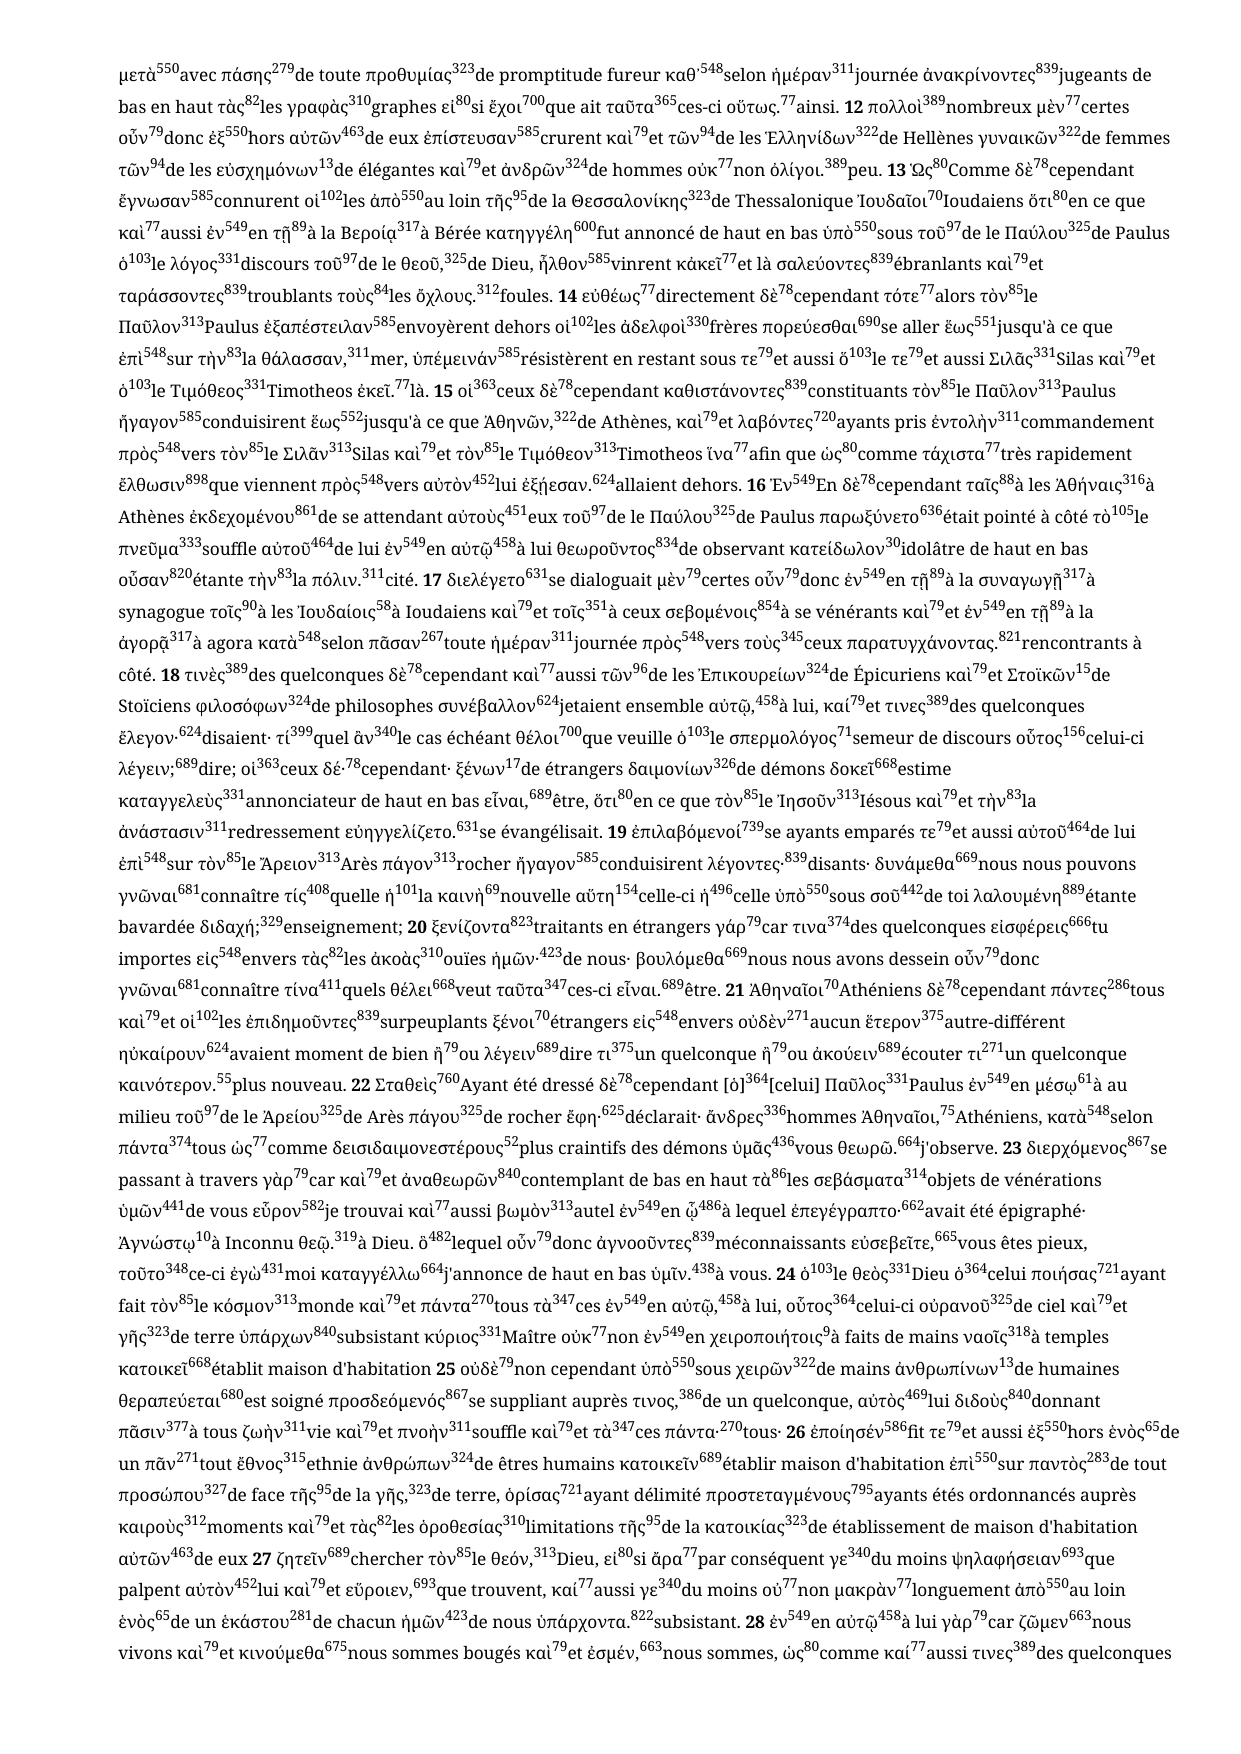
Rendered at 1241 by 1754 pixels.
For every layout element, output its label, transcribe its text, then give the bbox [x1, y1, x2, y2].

text 1 Διοδεύσαντες720Ayants faits route à travers δὲ78cependant τὴν83la Ἀμφίπολιν311Amphipolis καὶ79et τὴν83la Ἀπολλωνίαν311Apollonie ἦλθον585vinrent εἰς548envers Θεσσαλονίκην311Thessalonique ὅπου77là où ἦν625était συναγωγὴ329synagogue τῶν96de les Ἰουδαίων.64de Ioudaiens. 2 κατὰ548selon δὲ78cependant τὸ348ce εἰωθὸς772ayant habitué τῷ91à le Παύλῳ319à Paulus εἰσῆλθεν586vint à l'intérieur πρὸς548vers αὐτοὺς451eux καὶ79et ἐπὶ548sur σάββατα314sabbats τρία180trois διελέξατο592se dialogua αὐτοῖς457à eux ἀπὸ550au loin τῶν94de les γραφῶν,322de graphes, 3 διανοίγων840entrouvrant καὶ79et παρατιθέμενος867se posant à côté ὅτι80en ce que τὸν85le χριστὸν313Christ ἔδει625attachait de lien παθεῖν681souffrir καὶ79et ἀναστῆναι681redresser ἐκ550hors νεκρῶν64de morts καὶ79et ὅτι80en ce que οὗτός364celui-ci ἐστιν668est ὁ103le χριστὸς331Christ [ὁ]103[le] Ἰησοῦς331Iésous ὃν480lequel ἐγὼ431moi καταγγέλλω664j'annonce de haut en bas ὑμῖν.438à vous. 4 καί79et τινες389des quelconques ἐξ550hors αὐτῶν463de eux ἐπείσθησαν599furent persuadé καὶ79et προσεκληρώθησαν599furent tiré au sort auprès τῷ91à le Παύλῳ319à Paulus καὶ79et τῷ91à le Σιλᾷ,319à Silas, τῶν357de ceux τε79et aussi σεβομένων860de se vénérants Ἑλλήνων324de Hellèns πλῆθος333multitude πολύ,289nombreux, γυναικῶν322de femmes τε79et aussi τῶν94de les πρώτων13de premières οὐκ77non ὀλίγαι.387peu. 5 Ζηλώσαντες720Ayants zélés δὲ78cependant οἱ102les Ἰουδαῖοι70Ioudaiens καὶ79et προσλαβόμενοι739se ayants pris auprès τῶν96de les ἀγοραίων64de appartenants aux agoras ἄνδρας312hommes τινὰς268des quelconques πονηροὺς3méchants καὶ79et ὀχλοποιήσαντες720ayants faits foules ἐθορύβουν624tumultuaient τὴν83la πόλιν311cité καὶ79et ἐπιστάντες720ayants présentés τῇ89à la οἰκίᾳ317à maison d'habitation Ἰάσονος325de Iason ἐζήτουν624cherchaient αὐτοὺς451eux προαγαγεῖν681mener devant εἰς548envers τὸν85le δῆμον·313population· 6 μὴ77ne pas εὑρόντες720ayants trouvés δὲ78cependant αὐτοὺς451eux ἔσυρον624traînaient Ἰάσονα313Iason καί79et τινας268des quelconques ἀδελφοὺς312frères ἐπὶ548sur τοὺς84les πολιτάρχας312chefs de cité βοῶντες839beuglants ὅτι80en ce que οἱ363ceux τὴν83la οἰκουμένην311écoumène ἀναστατώσαντες720ayants dérangés οὗτοι363ceux-ci καὶ77aussi ἐνθάδε77ici-même πάρεισιν,667sont à côté, 7 οὓς479lesquels ὑποδέδεκται648s'a accepté en dessous Ἰάσων·331Iason· καὶ79et οὗτοι363ceux-ci πάντες286tous ἀπέναντι552depuis en-devant τῶν98de les δογμάτων326de dogmes Καίσαρος325de Kaesar πράσσουσιν667pratiquent βασιλέα313roi ἕτερον115autre-différent λέγοντες839disants εἶναι689être Ἰησοῦν.313Iésous. 8 ἐτάραξαν585troublèrent δὲ78cependant τὸν85le ὄχλον313foule καὶ79et τοὺς84les πολιτάρχας312chefs de cité ἀκούοντας821écoutants ταῦτα,347ces-ci, 9 καὶ79et λαβόντες720ayants pris τὸ87le ἱκανὸν55assez-important παρὰ550à côté τοῦ97de le Ἰάσονος325de Iason καὶ79et τῶν96de les λοιπῶν383de restants ἀπέλυσαν585délièrent au loin αὐτούς.451eux. 10 Οἱ102Les δὲ78cependant ἀδελφοὶ330frères εὐθέως77directement διὰ550par νυκτὸς323de nuit ἐξέπεμψαν585mandèrent dehors τόν85le τε79et aussi Παῦλον313Paulus καὶ79et τὸν85le Σιλᾶν313Silas εἰς548envers Βέροιαν,311Bérée, οἵτινες497lesquels des quelconques παραγενόμενοι739se ayants devenus à côté εἰς548envers τὴν83la συναγωγὴν311synagogue τῶν96de les Ἰουδαίων64de Ioudaiens ἀπῄεσαν.624étaient au loin. 11 οὗτοι363ceux-ci δὲ78cependant ἦσαν624étaient εὐγενέστεροι46genres plus nobles τῶν357de ceux ἐν549en Θεσσαλονίκῃ,317à Thessalonique, οἵτινες497lesquels des quelconques ἐδέξαντο591se acceptèrent τὸν85le λόγον313discours μετὰ550avec πάσης279de toute προθυμίας323de promptitude fureur καθ᾽548selon ἡμέραν311journée ἀνακρίνοντες839jugeants de bas en haut τὰς82les γραφὰς310graphes εἰ80si ἔχοι700que ait ταῦτα365ces-ci οὕτως.77ainsi. 12 πολλοὶ389nombreux μὲν77certes οὖν79donc ἐξ550hors αὐτῶν463de eux ἐπίστευσαν585crurent καὶ79et τῶν94de les Ἑλληνίδων322de Hellènes γυναικῶν322de femmes τῶν94de les εὐσχημόνων13de élégantes καὶ79et ἀνδρῶν324de hommes οὐκ77non ὀλίγοι.389peu. 13 Ὡς80Comme δὲ78cependant ἔγνωσαν585connurent οἱ102les ἀπὸ550au loin τῆς95de la Θεσσαλονίκης323de Thessalonique Ἰουδαῖοι70Ioudaiens ὅτι80en ce que καὶ77aussi ἐν549en τῇ89à la Βεροίᾳ317à Bérée κατηγγέλη600fut annoncé de haut en bas ὑπὸ550sous τοῦ97de le Παύλου325de Paulus ὁ103le λόγος331discours τοῦ97de le θεοῦ,325de Dieu, ἦλθον585vinrent κἀκεῖ77et là σαλεύοντες839ébranlants καὶ79et ταράσσοντες839troublants τοὺς84les ὄχλους.312foules. 14 εὐθέως77directement δὲ78cependant τότε77alors τὸν85le Παῦλον313Paulus ἐξαπέστειλαν585envoyèrent dehors οἱ102les ἀδελφοὶ330frères πορεύεσθαι690se aller ἕως551jusqu'à ce que ἐπὶ548sur τὴν83la θάλασσαν,311mer, ὑπέμεινάν585résistèrent en restant sous τε79et aussi ὅ103le τε79et aussi Σιλᾶς331Silas καὶ79et ὁ103le Τιμόθεος331Timotheos ἐκεῖ.77là. 15 οἱ363ceux δὲ78cependant καθιστάνοντες839constituants τὸν85le Παῦλον313Paulus ἤγαγον585conduisirent ἕως552jusqu'à ce que Ἀθηνῶν,322de Athènes, καὶ79et λαβόντες720ayants pris ἐντολὴν311commandement πρὸς548vers τὸν85le Σιλᾶν313Silas καὶ79et τὸν85le Τιμόθεον313Timotheos ἵνα77afin que ὡς80comme τάχιστα77très rapidement ἔλθωσιν898que viennent πρὸς548vers αὐτὸν452lui ἐξῄεσαν.624allaient dehors. 16 Ἐν549En δὲ78cependant ταῖς88à les Ἀθήναις316à Athènes ἐκδεχομένου861de se attendant αὐτοὺς451eux τοῦ97de le Παύλου325de Paulus παρωξύνετο636était pointé à côté τὸ105le πνεῦμα333souffle αὐτοῦ464de lui ἐν549en αὐτῷ458à lui θεωροῦντος834de observant κατείδωλον30idolâtre de haut en bas οὖσαν820étante τὴν83la πόλιν.311cité. 17 διελέγετο631se dialoguait μὲν79certes οὖν79donc ἐν549en τῇ89à la συναγωγῇ317à synagogue τοῖς90à les Ἰουδαίοις58à Ioudaiens καὶ79et τοῖς351à ceux σεβομένοις854à se vénérants καὶ79et ἐν549en τῇ89à la ἀγορᾷ317à agora κατὰ548selon πᾶσαν267toute ἡμέραν311journée πρὸς548vers τοὺς345ceux παρατυγχάνοντας.821rencontrants à côté. 18 τινὲς389des quelconques δὲ78cependant καὶ77aussi τῶν96de les Ἐπικουρείων324de Épicuriens καὶ79et Στοϊκῶν15de Stoïciens φιλοσόφων324de philosophes συνέβαλλον624jetaient ensemble αὐτῷ,458à lui, καί79et τινες389des quelconques ἔλεγον·624disaient· τί399quel ἂν340le cas échéant θέλοι700que veuille ὁ103le σπερμολόγος71semeur de discours οὗτος156celui-ci λέγειν;689dire; οἱ363ceux δέ·78cependant· ξένων17de étrangers δαιμονίων326de démons δοκεῖ668estime καταγγελεὺς331annonciateur de haut en bas εἶναι,689être, ὅτι80en ce que τὸν85le Ἰησοῦν313Iésous καὶ79et τὴν83la ἀνάστασιν311redressement εὐηγγελίζετο.631se évangélisait. 19 ἐπιλαβόμενοί739se ayants emparés τε79et aussi αὐτοῦ464de lui ἐπὶ548sur τὸν85le Ἄρειον313Arès πάγον313rocher ἤγαγον585conduisirent λέγοντες·839disants· δυνάμεθα669nous nous pouvons γνῶναι681connaître τίς408quelle ἡ101la καινὴ69nouvelle αὕτη154celle-ci ἡ496celle ὑπὸ550sous σοῦ442de toi λαλουμένη889étante bavardée διδαχή;329enseignement; 20 ξενίζοντα823traitants en étrangers γάρ79car τινα374des quelconques εἰσφέρεις666tu importes εἰς548envers τὰς82les ἀκοὰς310ouïes ἡμῶν·423de nous· βουλόμεθα669nous nous avons dessein οὖν79donc γνῶναι681connaître τίνα411quels θέλει668veut ταῦτα347ces-ci εἶναι.689être. 21 Ἀθηναῖοι70Athéniens δὲ78cependant πάντες286tous καὶ79et οἱ102les ἐπιδημοῦντες839surpeuplants ξένοι70étrangers εἰς548envers οὐδὲν271aucun ἕτερον375autre-différent ηὐκαίρουν624avaient moment de bien ἢ79ou λέγειν689dire τι375un quelconque ἢ79ou ἀκούειν689écouter τι271un quelconque καινότερον.55plus nouveau. 22 Σταθεὶς760Ayant été dressé δὲ78cependant [ὁ]364[celui] Παῦλος331Paulus ἐν549en μέσῳ61à au milieu τοῦ97de le Ἀρείου325de Arès πάγου325de rocher ἔφη·625déclarait· ἄνδρες336hommes Ἀθηναῖοι,75Athéniens, κατὰ548selon πάντα374tous ὡς77comme δεισιδαιμονεστέρους52plus craintifs des démons ὑμᾶς436vous θεωρῶ.664j'observe. 23 διερχόμενος867se passant à travers γὰρ79car καὶ79et ἀναθεωρῶν840contemplant de bas en haut τὰ86les σεβάσματα314objets de vénérations ὑμῶν441de vous εὗρον582je trouvai καὶ77aussi βωμὸν313autel ἐν549en ᾧ486à lequel ἐπεγέγραπτο·662avait été épigraphé· Ἀγνώστῳ10à Inconnu θεῷ.319à Dieu. ὃ482lequel οὖν79donc ἀγνοοῦντες839méconnaissants εὐσεβεῖτε,665vous êtes pieux, τοῦτο348ce-ci ἐγὼ431moi καταγγέλλω664j'annonce de haut en bas ὑμῖν.438à vous. 24 ὁ103le θεὸς331Dieu ὁ364celui ποιήσας721ayant fait τὸν85le κόσμον313monde καὶ79et πάντα270tous τὰ347ces ἐν549en αὐτῷ,458à lui, οὗτος364celui-ci οὐρανοῦ325de ciel καὶ79et γῆς323de terre ὑπάρχων840subsistant κύριος331Maître οὐκ77non ἐν549en χειροποιήτοις9à faits de mains ναοῖς318à temples κατοικεῖ668établit maison d'habitation 25 οὐδὲ79non cependant ὑπὸ550sous χειρῶν322de mains ἀνθρωπίνων13de humaines θεραπεύεται680est soigné προσδεόμενός867se suppliant auprès τινος,386de un quelconque, αὐτὸς469lui διδοὺς840donnant πᾶσιν377à tous ζωὴν311vie καὶ79et πνοὴν311souffle καὶ79et τὰ347ces πάντα·270tous· 26 ἐποίησέν586fit τε79et aussi ἐξ550hors ἑνὸς65de un πᾶν271tout ἔθνος315ethnie ἀνθρώπων324de êtres humains κατοικεῖν689établir maison d'habitation ἐπὶ550sur παντὸς283de tout προσώπου327de face τῆς95de la γῆς,323de terre, ὁρίσας721ayant délimité προστεταγμένους795ayants étés ordonnancés auprès καιροὺς312moments καὶ79et τὰς82les ὁροθεσίας310limitations τῆς95de la κατοικίας323de établissement de maison d'habitation αὐτῶν463de eux 27 ζητεῖν689chercher τὸν85le θεόν,313Dieu, εἰ80si ἄρα77par conséquent γε340du moins ψηλαφήσειαν693que palpent αὐτὸν452lui καὶ79et εὕροιεν,693que trouvent, καί77aussi γε340du moins οὐ77non μακρὰν77longuement ἀπὸ550au loin ἑνὸς65de un ἑκάστου281de chacun ἡμῶν423de nous ὑπάρχοντα.822subsistant. 28 ἐν549en αὐτῷ458à lui γὰρ79car ζῶμεν663nous vivons καὶ79et κινούμεθα675nous sommes bougés καὶ79et ἐσμέν,663nous sommes, ὡς80comme καί77aussi τινες389des quelconques τῶν96de les καθ᾽548selon ὑμᾶς436vous ποιητῶν324de faiseurs εἰρήκασιν·641ont dit· τοῦ358de celui γὰρ79car καὶ77aussi γένος333genre ἐσμέν.663nous sommes. 29 γένος333genre οὖν79donc ὑπάρχοντες839subsistants τοῦ97de le θεοῦ325de Dieu οὐκ77non ὀφείλομεν663nous devons νομίζειν689faire loi χρυσῷ319à or ἢ79ou ἀργύρῳ319à argent ἢ79ou λίθῳ,319à pierre, χαράγματι321à gravure τέχνης323de technicité καὶ79et ἐνθυμήσεως323de réflexion en fureur ἀνθρώπου,325de être humain, τὸ87le θεῖον55divin εἶναι689être ὅμοιον.34semblable. 30 τοὺς84les μὲν340certes οὖν79donc χρόνους312temps τῆς95de la ἀγνοίας323de méconnaissance ὑπεριδὼν721ayant su au-dessus ὁ103le θεός,331Dieu, τὰ347ces νῦν77maintenant παραγγέλλει668message à côté τοῖς90à les ἀνθρώποις318à êtres humains πάντας372tous πανταχοῦ77partout μετανοεῖν,689transintelliger, 31 καθότι80de haut en bas en ce que ἔστησεν586dressa ἡμέραν311journée ἐν549en ᾗ484à laquelle μέλλει668immine κρίνειν689juger τὴν83la οἰκουμένην311écoumène ἐν549en δικαιοσύνῃ,317à justice, ἐν549en ἀνδρὶ319à homme ᾧ486à lequel ὥρισεν,586délimita, πίστιν311croyance παρασχὼν721ayant fourni πᾶσιν377à tous ἀναστήσας721ayant redressé αὐτὸν452lui ἐκ550hors νεκρῶν.64de morts. 32 Ἀκούσαντες720Ayants écoutés δὲ78cependant ἀνάστασιν311redressement νεκρῶν64de morts οἱ468ceux μὲν79certes ἐχλεύαζον,624moquaient, οἱ468ceux δὲ78cependant εἶπαν·585dirent· ἀκουσόμεθά607nous nous écouterons σου442de toi περὶ550autour τούτου360de ce-ci καὶ77aussi πάλιν.77de nouveau. 33 οὕτως77ainsi ὁ103le Παῦλος331Paulus ἐξῆλθεν586sortit ἐκ550hors μέσου67de au milieu αὐτῶν.463de eux. 34 τινὲς286des quelconques δὲ78cependant ἄνδρες330hommes κολληθέντες759ayants étés collés αὐτῷ458à lui ἐπίστευσαν,585crurent, ἐν549en οἷς485à lesquels καὶ79et Διονύσιος331Dionusios ὁ103le Ἀρεοπαγίτης331Aréopagite καὶ79et γυνὴ329femme ὀνόματι321à nom Δάμαρις329Damaris καὶ79et ἕτεροι389autres-différents σὺν549avec αὐτοῖς.457à eux. [118, 59, 1181, 1665]
